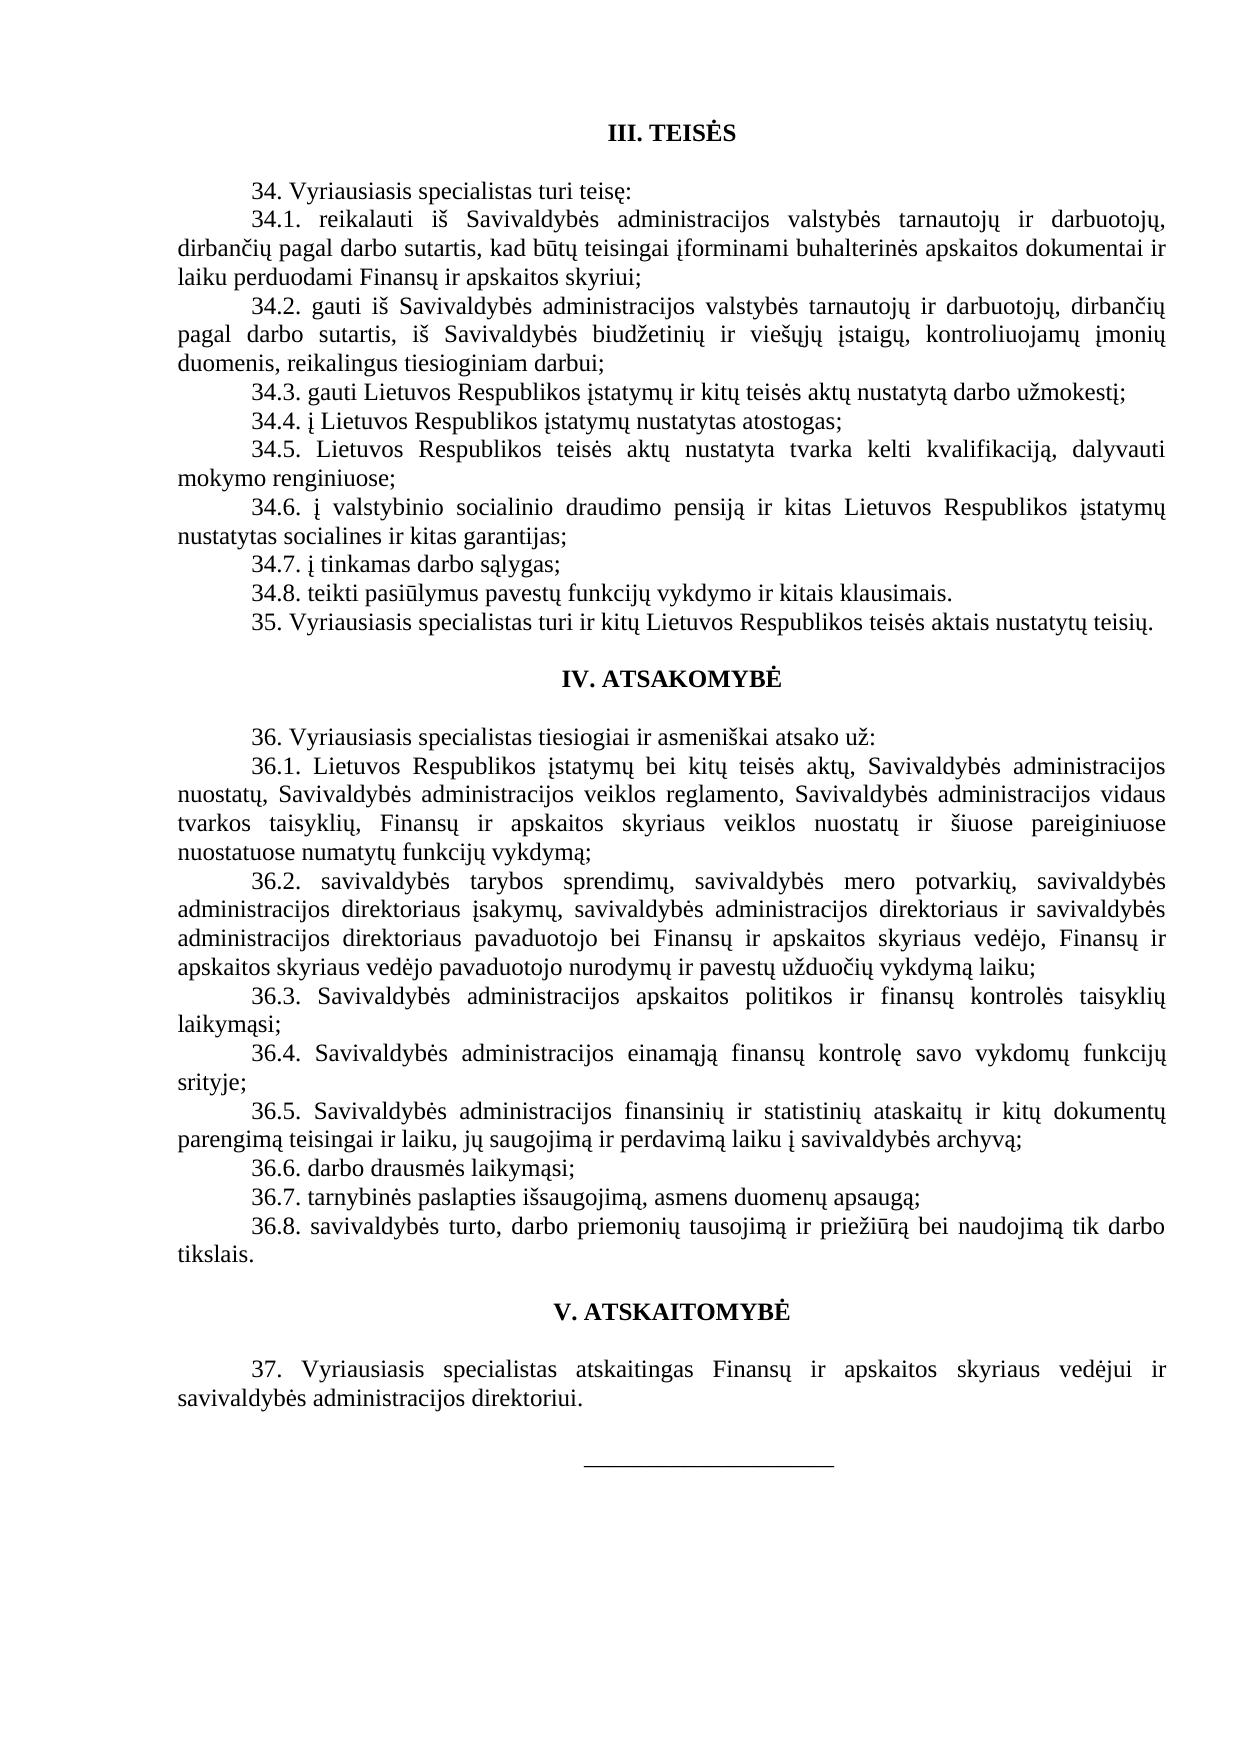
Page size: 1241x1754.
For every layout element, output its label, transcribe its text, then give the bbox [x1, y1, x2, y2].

text 36.1. Lietuvos Respublikos įstatymų bei kitų teisės aktų, Savivaldybės administracijos nuostatų, Savivaldybės administracijos veiklos reglamento, Savivaldybės administracijos vidaus tvarkos taisyklių, Finansų ir apskaitos skyriaus veiklos nuostatų ir šiuose pareiginiuose nuostatuose numatytų funkcijų vykdymą; [177, 751, 1167, 866]
text 36.8. savivaldybės turto, darbo priemonių tausojimą ir priežiūrą bei naudojimą tik darbo tikslais. [177, 1211, 1167, 1268]
text 34.7. į tinkamas darbo sąlygas; [177, 549, 1167, 578]
text 34.1. reikalauti iš Savivaldybės administracijos valstybės tarnautojų ir darbuotojų, dirbančių pagal darbo sutartis, kad būtų teisingai įforminami buhalterinės apskaitos dokumentai ir laiku perduodami Finansų ir apskaitos skyriui; [177, 204, 1167, 291]
text 34.5. Lietuvos Respublikos teisės aktų nustatyta tvarka kelti kvalifikaciją, dalyvauti mokymo renginiuose; [177, 434, 1167, 492]
text 34.3. gauti Lietuvos Respublikos įstatymų ir kitų teisės aktų nustatytą darbo užmokestį; [177, 377, 1167, 406]
text ____________________ [177, 1441, 1167, 1469]
text V. ATSKAITOMYBĖ [177, 1297, 1167, 1326]
text 36. Vyriausiasis specialistas tiesiogiai ir asmeniškai atsako už: [177, 722, 1167, 751]
text 36.2. savivaldybės tarybos sprendimų, savivaldybės mero potvarkių, savivaldybės administracijos direktoriaus įsakymų, savivaldybės administracijos direktoriaus ir savivaldybės administracijos direktoriaus pavaduotojo bei Finansų ir apskaitos skyriaus vedėjo, Finansų ir apskaitos skyriaus vedėjo pavaduotojo nurodymų ir pavestų užduočių vykdymą laiku; [177, 866, 1167, 981]
text 36.3. Savivaldybės administracijos apskaitos politikos ir finansų kontrolės taisyklių laikymąsi; [177, 981, 1167, 1038]
text 34.4. į Lietuvos Respublikos įstatymų nustatytas atostogas; [177, 406, 1167, 434]
text 34.6. į valstybinio socialinio draudimo pensiją ir kitas Lietuvos Respublikos įstatymų nustatytas socialines ir kitas garantijas; [177, 492, 1167, 549]
text 36.7. tarnybinės paslapties išsaugojimą, asmens duomenų apsaugą; [177, 1182, 1167, 1211]
text 37. Vyriausiasis specialistas atskaitingas Finansų ir apskaitos skyriaus vedėjui ir savivaldybės administracijos direktoriui. [177, 1354, 1167, 1412]
text 34.2. gauti iš Savivaldybės administracijos valstybės tarnautojų ir darbuotojų, dirbančių pagal darbo sutartis, iš Savivaldybės biudžetinių ir viešųjų įstaigų, kontroliuojamų įmonių duomenis, reikalingus tiesioginiam darbui; [177, 291, 1167, 377]
text III. TEISĖS [177, 118, 1167, 147]
text 34.8. teikti pasiūlymus pavestų funkcijų vykdymo ir kitais klausimais. [177, 578, 1167, 607]
text 36.4. Savivaldybės administracijos einamąją finansų kontrolę savo vykdomų funkcijų srityje; [177, 1038, 1167, 1096]
text IV. ATSAKOMYBĖ [177, 664, 1167, 693]
text 35. Vyriausiasis specialistas turi ir kitų Lietuvos Respublikos teisės aktais nustatytų teisių. [177, 607, 1167, 636]
text 34. Vyriausiasis specialistas turi teisę: [177, 176, 1167, 204]
text 36.6. darbo drausmės laikymąsi; [177, 1153, 1167, 1182]
text 36.5. Savivaldybės administracijos finansinių ir statistinių ataskaitų ir kitų dokumentų parengimą teisingai ir laiku, jų saugojimą ir perdavimą laiku į savivaldybės archyvą; [177, 1096, 1167, 1153]
